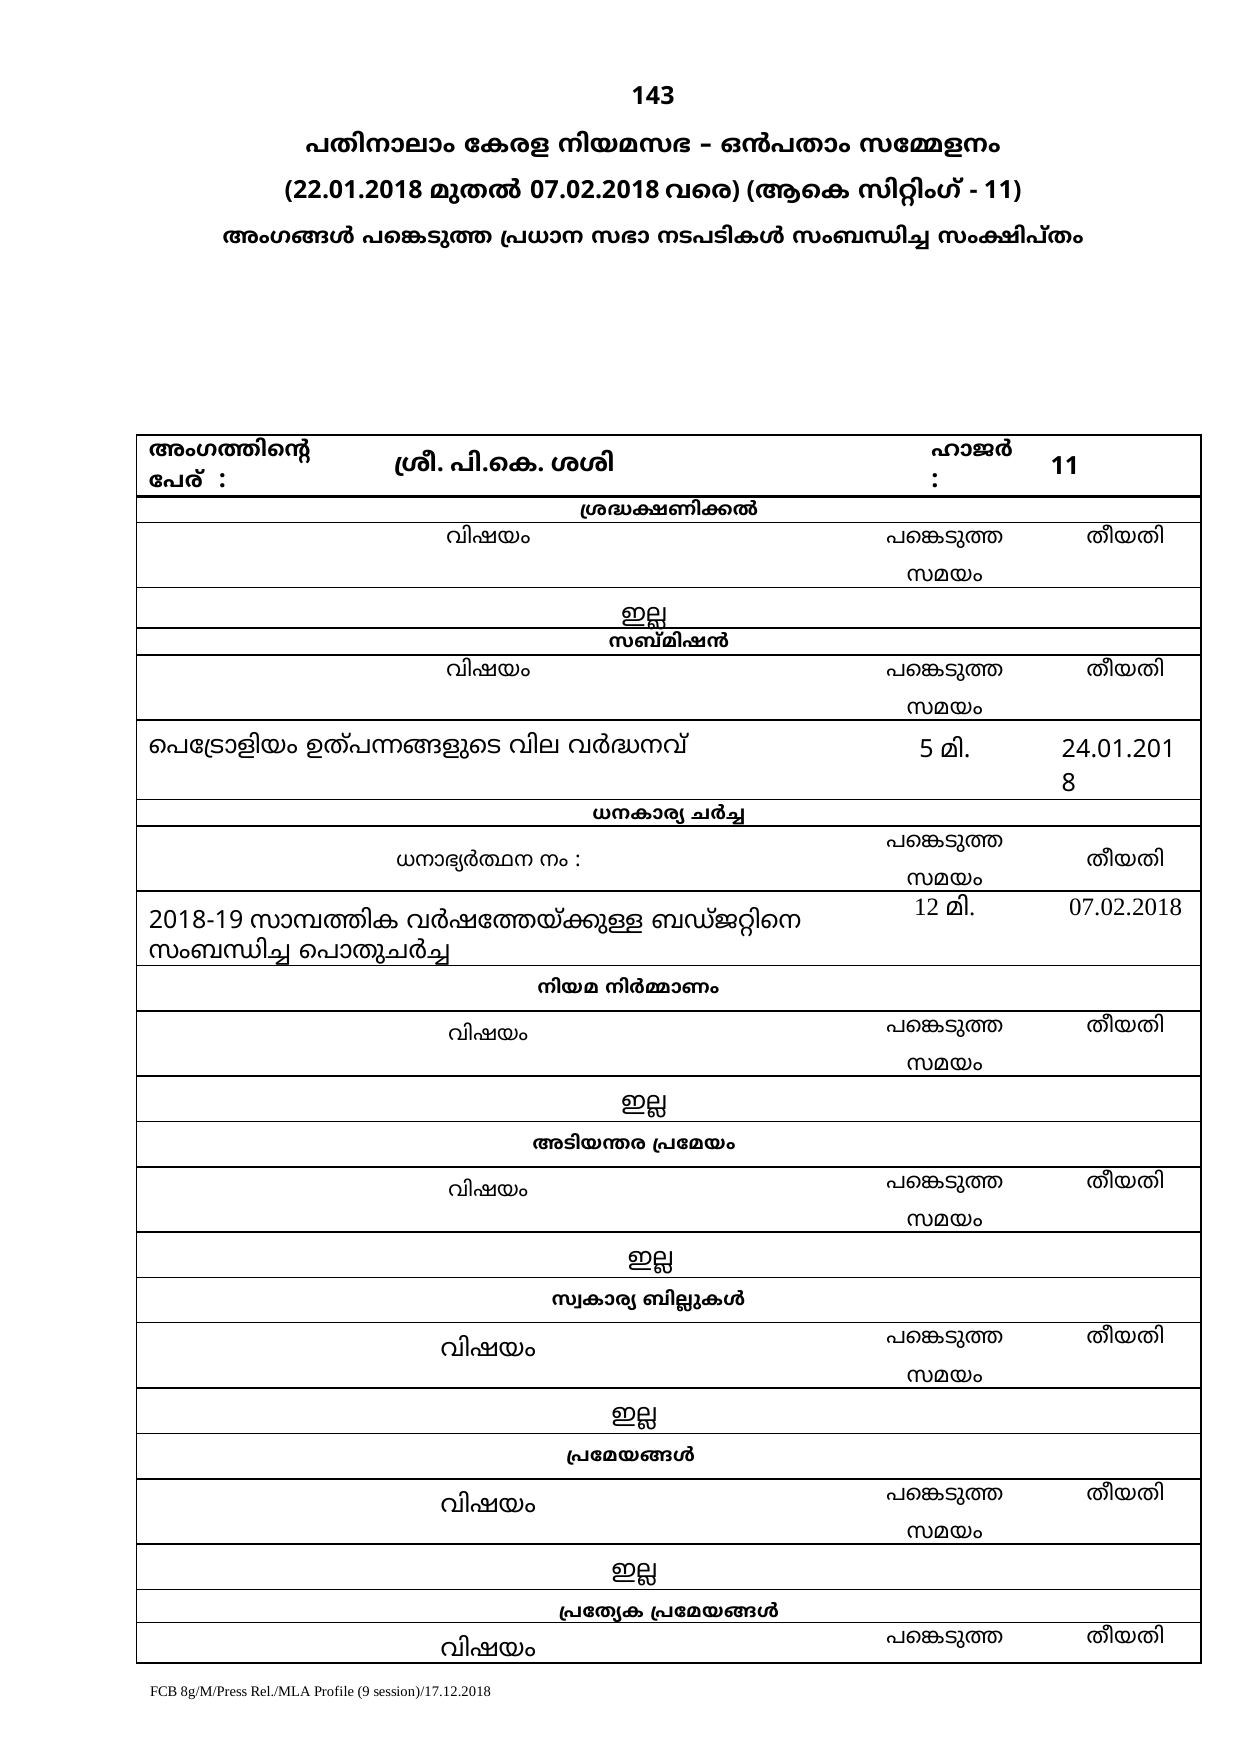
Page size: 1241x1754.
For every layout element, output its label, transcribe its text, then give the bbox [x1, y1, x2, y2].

table_cell ഇല്ല [137, 1545, 840, 1588]
table_cell [1050, 1545, 1200, 1588]
table_header ഹാജര്‍ : [919, 436, 1038, 495]
table_cell [1050, 1233, 1200, 1277]
table_cell [840, 1434, 1049, 1478]
table_cell പങ്കെടുത്ത സമയം [840, 827, 1049, 890]
table_cell ഇല്ല [137, 1077, 840, 1121]
table_cell പങ്കെടുത്ത സമയം [840, 656, 1049, 719]
table_cell [1050, 588, 1200, 627]
table_cell പങ്കെടുത്ത സമയം [840, 1323, 1049, 1387]
table_cell തീയതി [1050, 656, 1200, 719]
table_cell തീയതി [1050, 1012, 1200, 1075]
table_header അംഗത്തിന്റെ പേര് : [137, 436, 382, 495]
table_cell പങ്കെടുത്ത സമയം [840, 1168, 1049, 1231]
table_cell [840, 588, 1049, 627]
table_cell വിഷയം [137, 1168, 840, 1231]
table_header 11 [1038, 436, 1200, 495]
table_cell ഇല്ല [137, 1389, 840, 1432]
table_cell തീയതി [1050, 1168, 1200, 1231]
table_cell [1050, 966, 1200, 1010]
table_cell തീയതി [1050, 1323, 1200, 1387]
table_cell പങ്കെടുത്ത സമയം [840, 1012, 1049, 1075]
table_cell ധനാഭ്യര്‍ത്ഥന നം : [137, 827, 840, 890]
table_cell [840, 966, 1049, 1010]
table_cell [1050, 1389, 1200, 1432]
table_cell 2018-19 സാമ്പത്തിക വര്‍ഷത്തേയ്ക്കുള്ള ബഡ്ജറ്റിനെ സംബന്ധിച്ച പൊതുചര്‍ച്ച [137, 892, 840, 965]
table_cell 24.01.2018 [1050, 721, 1200, 798]
table_cell വിഷയം [137, 1323, 840, 1387]
table_cell നിയമ നിര്‍മ്മാണം [137, 966, 840, 1010]
table_cell 12 മി. [840, 892, 1049, 965]
table_cell പങ്കെടുത്ത സമയം [840, 523, 1049, 587]
table_header ശ്രീ. പി.കെ. ശശി [382, 436, 919, 495]
table_cell വിഷയം [137, 656, 840, 719]
table_cell 07.02.2018 [1050, 892, 1200, 965]
table_cell [840, 1545, 1049, 1588]
table_cell പ്രമേയങ്ങള്‍ [137, 1434, 840, 1478]
table_cell [840, 1389, 1049, 1432]
table_cell [840, 1233, 1049, 1277]
table_cell ഇല്ല [137, 1233, 840, 1277]
table_cell ഇല്ല [137, 588, 840, 627]
table_cell [1050, 1122, 1200, 1166]
table_cell [840, 1278, 1049, 1322]
table_cell പങ്കെടുത്ത സമയം [840, 1480, 1049, 1543]
table_cell [1050, 1077, 1200, 1121]
table_cell തീയതി [1050, 523, 1200, 587]
table_cell പങ്കെടുത്ത [840, 1623, 1049, 1662]
table_cell 5 മി. [840, 721, 1049, 798]
table_cell സ്വകാര്യ ബില്ലുകള്‍ [137, 1278, 840, 1322]
table_cell അടിയന്തര പ്രമേയം [137, 1122, 840, 1166]
table_cell തീയതി [1050, 827, 1200, 890]
table_cell സബ്മിഷൻ [137, 629, 1200, 654]
table_cell [1050, 1434, 1200, 1478]
table_cell വിഷയം [137, 1623, 840, 1662]
table_cell ധനകാര്യ ചര്‍ച്ച [137, 800, 1200, 825]
table_cell തീയതി [1050, 1480, 1200, 1543]
table_cell പെട്രോളിയം ഉത്പന്നങ്ങളുടെ വില വര്‍ദ്ധനവ് [137, 721, 840, 798]
table_cell വിഷയം [137, 1480, 840, 1543]
table_cell പ്രത്യേക പ്രമേയങ്ങള്‍ [137, 1590, 1200, 1622]
table_cell [1050, 1278, 1200, 1322]
table_cell വിഷയം [137, 1012, 840, 1075]
table_cell ശ്രദ്ധക്ഷണിക്കൽ [137, 498, 1200, 522]
table_cell [840, 1077, 1049, 1121]
table_cell [840, 1122, 1049, 1166]
table_cell വിഷയം [137, 523, 840, 587]
table_cell തീയതി [1050, 1623, 1200, 1662]
